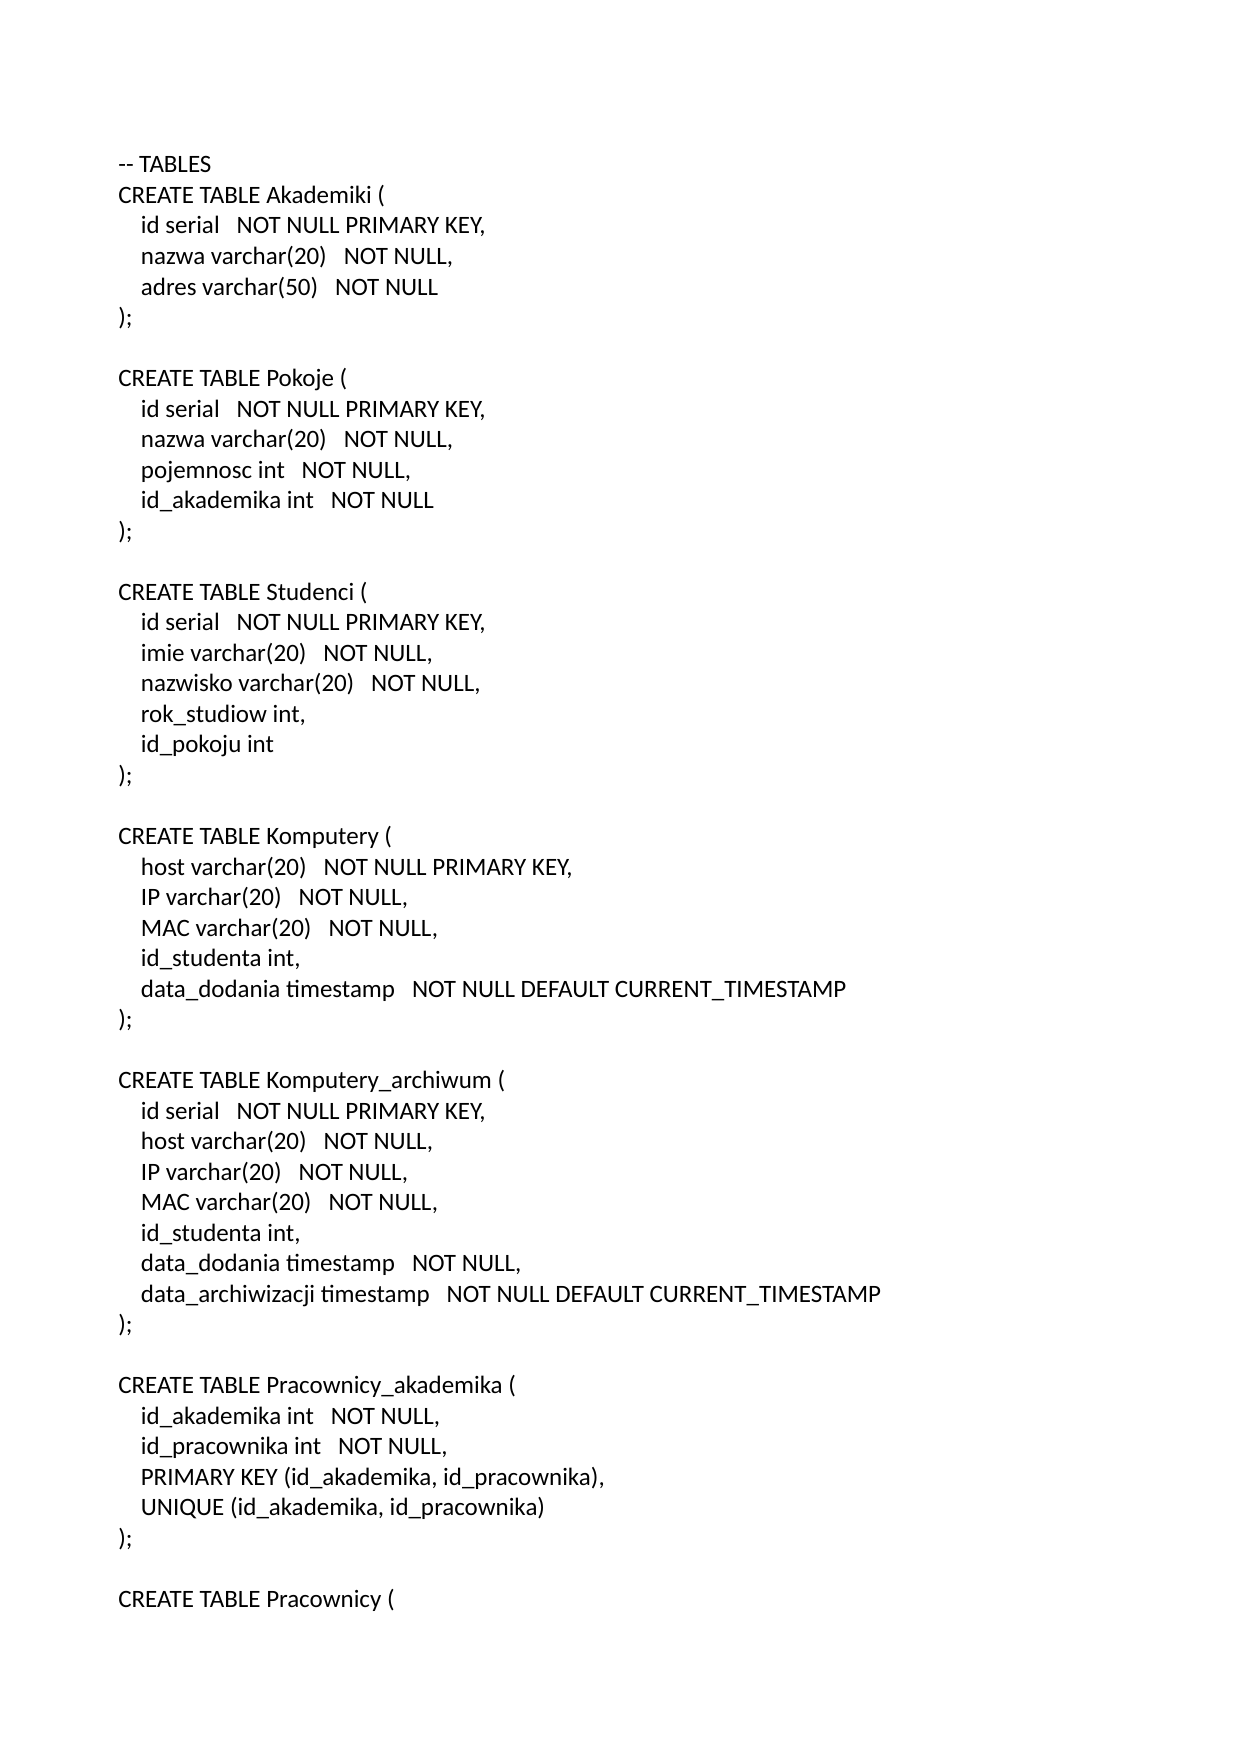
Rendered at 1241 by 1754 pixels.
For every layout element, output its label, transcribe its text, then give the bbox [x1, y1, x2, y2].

text -- TABLES [118, 149, 1122, 179]
text id_akademika int NOT NULL, [118, 1400, 1122, 1431]
text CREATE TABLE Pokoje ( [118, 362, 1122, 393]
text ); [118, 1308, 1122, 1339]
text imie varchar(20) NOT NULL, [118, 637, 1122, 667]
text adres varchar(50) NOT NULL [118, 271, 1122, 301]
text IP varchar(20) NOT NULL, [118, 1156, 1122, 1186]
text CREATE TABLE Pracownicy_akademika ( [118, 1369, 1122, 1400]
text id_pokoju int [118, 728, 1122, 759]
text id serial NOT NULL PRIMARY KEY, [118, 1095, 1122, 1125]
text data_archiwizacji timestamp NOT NULL DEFAULT CURRENT_TIMESTAMP [118, 1278, 1122, 1308]
text nazwa varchar(20) NOT NULL, [118, 240, 1122, 271]
text id_pracownika int NOT NULL, [118, 1431, 1122, 1461]
text CREATE TABLE Komputery_archiwum ( [118, 1064, 1122, 1095]
text data_dodania timestamp NOT NULL, [118, 1247, 1122, 1278]
text IP varchar(20) NOT NULL, [118, 881, 1122, 912]
text UNIQUE (id_akademika, id_pracownika) [118, 1492, 1122, 1522]
text ); [118, 759, 1122, 789]
text ); [118, 1003, 1122, 1034]
text id serial NOT NULL PRIMARY KEY, [118, 606, 1122, 637]
text pojemnosc int NOT NULL, [118, 454, 1122, 484]
text MAC varchar(20) NOT NULL, [118, 912, 1122, 942]
text MAC varchar(20) NOT NULL, [118, 1186, 1122, 1217]
text CREATE TABLE Studenci ( [118, 576, 1122, 606]
text CREATE TABLE Akademiki ( [118, 179, 1122, 210]
text data_dodania timestamp NOT NULL DEFAULT CURRENT_TIMESTAMP [118, 973, 1122, 1003]
text nazwa varchar(20) NOT NULL, [118, 423, 1122, 454]
text host varchar(20) NOT NULL PRIMARY KEY, [118, 851, 1122, 881]
text id serial NOT NULL PRIMARY KEY, [118, 393, 1122, 423]
text id_akademika int NOT NULL [118, 484, 1122, 515]
text ); [118, 301, 1122, 332]
text rok_studiow int, [118, 698, 1122, 728]
text ); [118, 1522, 1122, 1553]
text host varchar(20) NOT NULL, [118, 1125, 1122, 1156]
text id_studenta int, [118, 942, 1122, 973]
text CREATE TABLE Komputery ( [118, 820, 1122, 851]
text ); [118, 515, 1122, 545]
text PRIMARY KEY (id_akademika, id_pracownika), [118, 1461, 1122, 1492]
text nazwisko varchar(20) NOT NULL, [118, 667, 1122, 698]
text CREATE TABLE Pracownicy ( [118, 1583, 1122, 1614]
text id serial NOT NULL PRIMARY KEY, [118, 210, 1122, 240]
text id_studenta int, [118, 1217, 1122, 1247]
